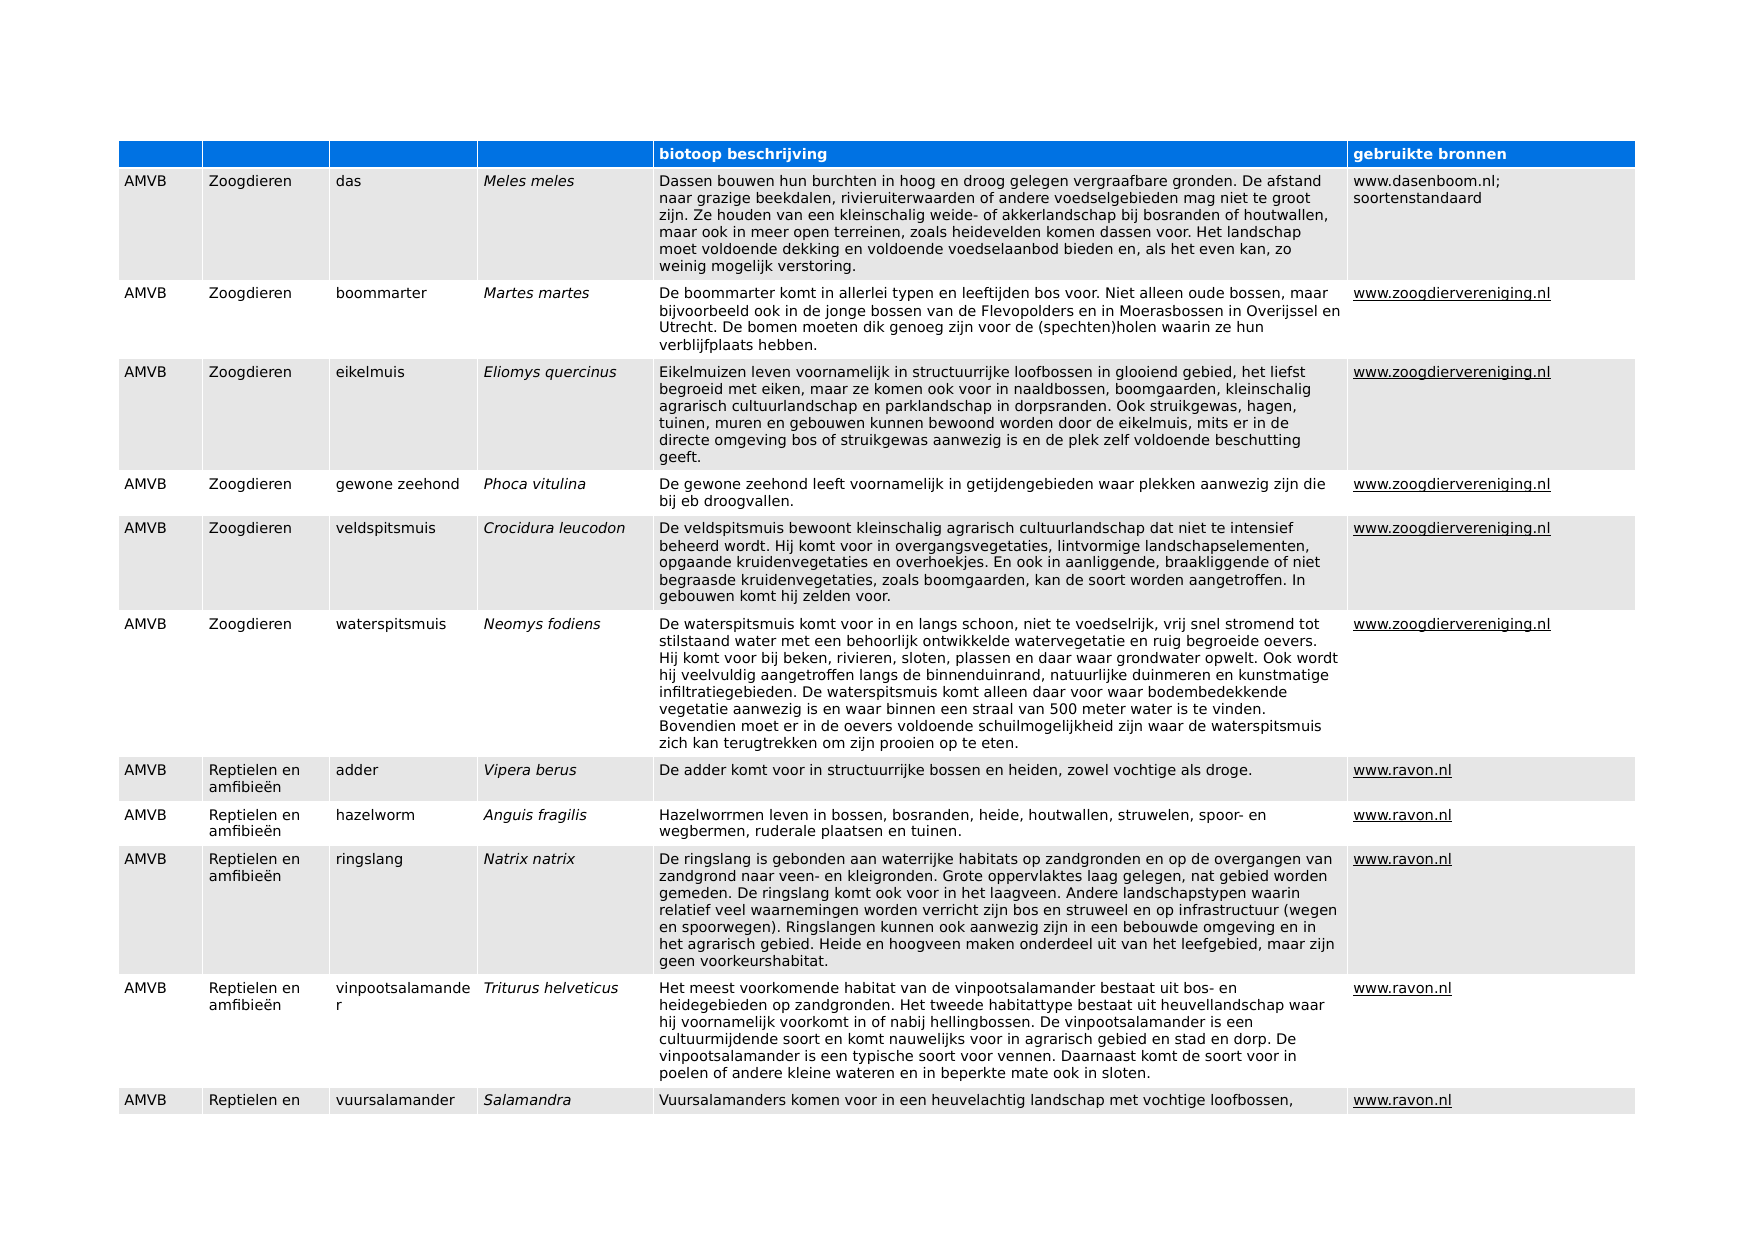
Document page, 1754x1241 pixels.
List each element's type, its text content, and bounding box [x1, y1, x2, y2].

table_cell AMVB [119, 802, 202, 845]
table_cell Triturus helveticus [478, 975, 653, 1087]
table_cell Meles meles [478, 169, 653, 280]
table_cell vuursalamander [330, 1088, 477, 1114]
table_cell www.zoogdiervereniging.nl [1348, 611, 1635, 756]
table_cell AMVB [119, 846, 202, 974]
table_cell Anguis fragilis [478, 802, 653, 845]
table_cell Zoogdieren [203, 471, 329, 515]
table_header [203, 141, 329, 167]
table_cell www.ravon.nl [1348, 1088, 1635, 1114]
table_cell www.zoogdiervereniging.nl [1348, 516, 1635, 610]
table_cell www.ravon.nl [1348, 802, 1635, 845]
table_cell www.zoogdiervereniging.nl [1348, 359, 1635, 470]
table_cell Eliomys quercinus [478, 359, 653, 470]
table_cell De waterspitsmuis komt voor in en langs schoon, niet te voedselrijk, vrij snel stromend tot stilstaand water met een behoorlijk ontwikkelde watervegetatie en ruig begroeide oevers. Hij komt voor bij beken, rivieren, sloten, plassen en daar waar grondwater opwelt. Ook wordt hij veelvuldig aangetroffen langs de binnenduinrand, natuurlijke duinmeren en kunstmatige infiltratiegebieden. De waterspitsmuis komt alleen daar voor waar bodembedekkende vegetatie aanwezig is en waar binnen een straal van 500 meter water is te vinden. Bovendien moet er in de oevers voldoende schuilmogelijkheid zijn waar de waterspitsmuis zich kan terugtrekken om zijn prooien op te eten. [654, 611, 1347, 756]
table_cell Vipera berus [478, 757, 653, 801]
table_cell Hazelworrmen leven in bossen, bosranden, heide, houtwallen, struwelen, spoor- en wegbermen, ruderale plaatsen en tuinen. [654, 802, 1347, 845]
table_cell Vuursalamanders komen voor in een heuvelachtig landschap met vochtige loofbossen, [654, 1088, 1347, 1114]
table_cell Zoogdieren [203, 611, 329, 756]
table_cell De gewone zeehond leeft voornamelijk in getijdengebieden waar plekken aanwezig zijn die bij eb droogvallen. [654, 471, 1347, 515]
table_cell AMVB [119, 281, 202, 358]
table_cell www.ravon.nl [1348, 846, 1635, 974]
table_cell waterspitsmuis [330, 611, 477, 756]
table_cell AMVB [119, 611, 202, 756]
table_cell AMVB [119, 169, 202, 280]
table_header biotoop beschrijving [654, 141, 1347, 167]
table_cell Zoogdieren [203, 281, 329, 358]
table_cell Reptielen en amfibieën [203, 802, 329, 845]
table_cell www.zoogdiervereniging.nl [1348, 471, 1635, 515]
table_cell eikelmuis [330, 359, 477, 470]
table_cell De boommarter komt in allerlei typen en leeftijden bos voor. Niet alleen oude bossen, maar bijvoorbeeld ook in de jonge bossen van de Flevopolders en in Moerasbossen in Overijssel en Utrecht. De bomen moeten dik genoeg zijn voor de (spechten)holen waarin ze hun verblijfplaats hebben. [654, 281, 1347, 358]
table_cell De ringslang is gebonden aan waterrijke habitats op zandgronden en op de overgangen van zandgrond naar veen- en kleigronden. Grote oppervlaktes laag gelegen, nat gebied worden gemeden. De ringslang komt ook voor in het laagveen. Andere landschapstypen waarin relatief veel waarnemingen worden verricht zijn bos en struweel en op infrastructuur (wegen en spoorwegen). Ringslangen kunnen ook aanwezig zijn in een bebouwde omgeving en in het agrarisch gebied. Heide en hoogveen maken onderdeel uit van het leefgebied, maar zijn geen voorkeurshabitat. [654, 846, 1347, 974]
table_cell www.dasenboom.nl; soortenstandaard [1348, 169, 1635, 280]
table_cell AMVB [119, 757, 202, 801]
table_cell Neomys fodiens [478, 611, 653, 756]
table_cell Zoogdieren [203, 516, 329, 610]
table_cell boommarter [330, 281, 477, 358]
table_cell Crocidura leucodon [478, 516, 653, 610]
table_cell Reptielen en amfibieën [203, 975, 329, 1087]
table_cell AMVB [119, 975, 202, 1087]
table_cell ringslang [330, 846, 477, 974]
table_cell Phoca vitulina [478, 471, 653, 515]
table_cell Natrix natrix [478, 846, 653, 974]
table_cell Dassen bouwen hun burchten in hoog en droog gelegen vergraafbare gronden. De afstand naar grazige beekdalen, rivieruiterwaarden of andere voedselgebieden mag niet te groot zijn. Ze houden van een kleinschalig weide- of akkerlandschap bij bosranden of houtwallen, maar ook in meer open terreinen, zoals heidevelden komen dassen voor. Het landschap moet voldoende dekking en voldoende voedselaanbod bieden en, als het even kan, zo weinig mogelijk verstoring. [654, 169, 1347, 280]
table_header [478, 141, 653, 167]
table_header [119, 141, 202, 167]
table_cell AMVB [119, 516, 202, 610]
table_cell Eikelmuizen leven voornamelijk in structuurrijke loofbossen in glooiend gebied, het liefst begroeid met eiken, maar ze komen ook voor in naaldbossen, boomgaarden, kleinschalig agrarisch cultuurlandschap en parklandschap in dorpsranden. Ook struikgewas, hagen, tuinen, muren en gebouwen kunnen bewoond worden door de eikelmuis, mits er in de directe omgeving bos of struikgewas aanwezig is en de plek zelf voldoende beschutting geeft. [654, 359, 1347, 470]
table_cell www.zoogdiervereniging.nl [1348, 281, 1635, 358]
table_cell www.ravon.nl [1348, 975, 1635, 1087]
table_cell gewone zeehond [330, 471, 477, 515]
table_cell veldspitsmuis [330, 516, 477, 610]
table_cell das [330, 169, 477, 280]
table_cell Zoogdieren [203, 169, 329, 280]
table_cell AMVB [119, 471, 202, 515]
table_cell hazelworm [330, 802, 477, 845]
table_cell www.ravon.nl [1348, 757, 1635, 801]
table_header [330, 141, 477, 167]
table_cell Salamandra [478, 1088, 653, 1114]
table_cell Zoogdieren [203, 359, 329, 470]
table_cell adder [330, 757, 477, 801]
table_cell De adder komt voor in structuurrijke bossen en heiden, zowel vochtige als droge. [654, 757, 1347, 801]
table_cell Het meest voorkomende habitat van de vinpootsalamander bestaat uit bos- en heidegebieden op zandgronden. Het tweede habitattype bestaat uit heuvellandschap waar hij voornamelijk voorkomt in of nabij hellingbossen. De vinpootsalamander is een cultuurmijdende soort en komt nauwelijks voor in agrarisch gebied en stad en dorp. De vinpootsalamander is een typische soort voor vennen. Daarnaast komt de soort voor in poelen of andere kleine wateren en in beperkte mate ook in sloten. [654, 975, 1347, 1087]
table_cell De veldspitsmuis bewoont kleinschalig agrarisch cultuurlandschap dat niet te intensief beheerd wordt. Hij komt voor in overgangsvegetaties, lintvormige landschapselementen, opgaande kruidenvegetaties en overhoekjes. En ook in aanliggende, braakliggende of niet begraasde kruidenvegetaties, zoals boomgaarden, kan de soort worden aangetroffen. In gebouwen komt hij zelden voor. [654, 516, 1347, 610]
table_cell Martes martes [478, 281, 653, 358]
table_cell AMVB [119, 359, 202, 470]
table_cell vinpootsalamander [330, 975, 477, 1087]
table_cell Reptielen en amfibieën [203, 757, 329, 801]
table_cell Reptielen en amfibieën [203, 846, 329, 974]
table_header gebruikte bronnen [1348, 141, 1635, 167]
table_cell AMVB [119, 1088, 202, 1114]
table_cell Reptielen en [203, 1088, 329, 1114]
